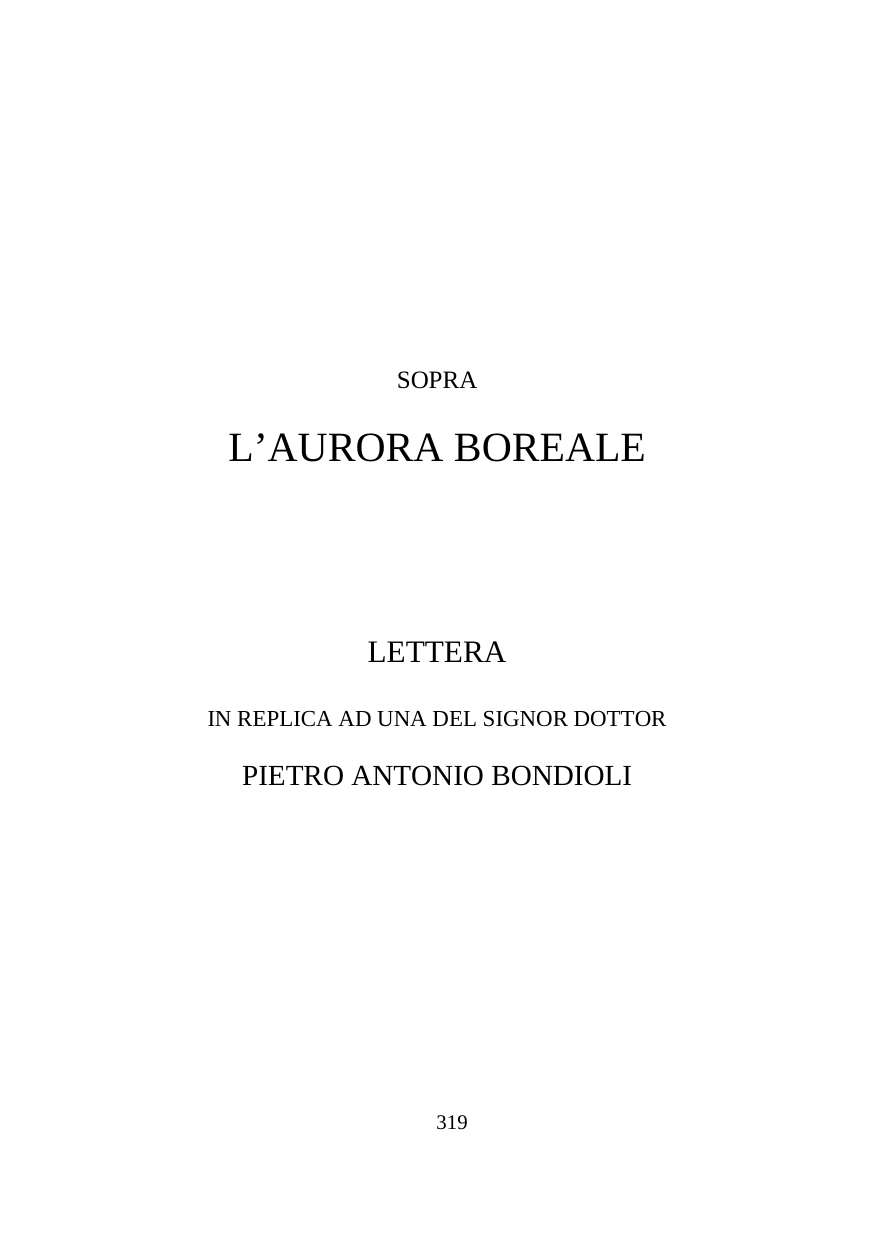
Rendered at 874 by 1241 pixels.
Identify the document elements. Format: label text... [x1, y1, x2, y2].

text PIETRO ANTONIO BONDIOLI [106, 758, 768, 791]
text SOPRA [106, 365, 768, 394]
text L’AURORA BOREALE [106, 422, 768, 470]
text IN REPLICA AD UNA DEL SIGNOR DOTTOR [106, 705, 768, 732]
text LETTERA [106, 633, 768, 669]
